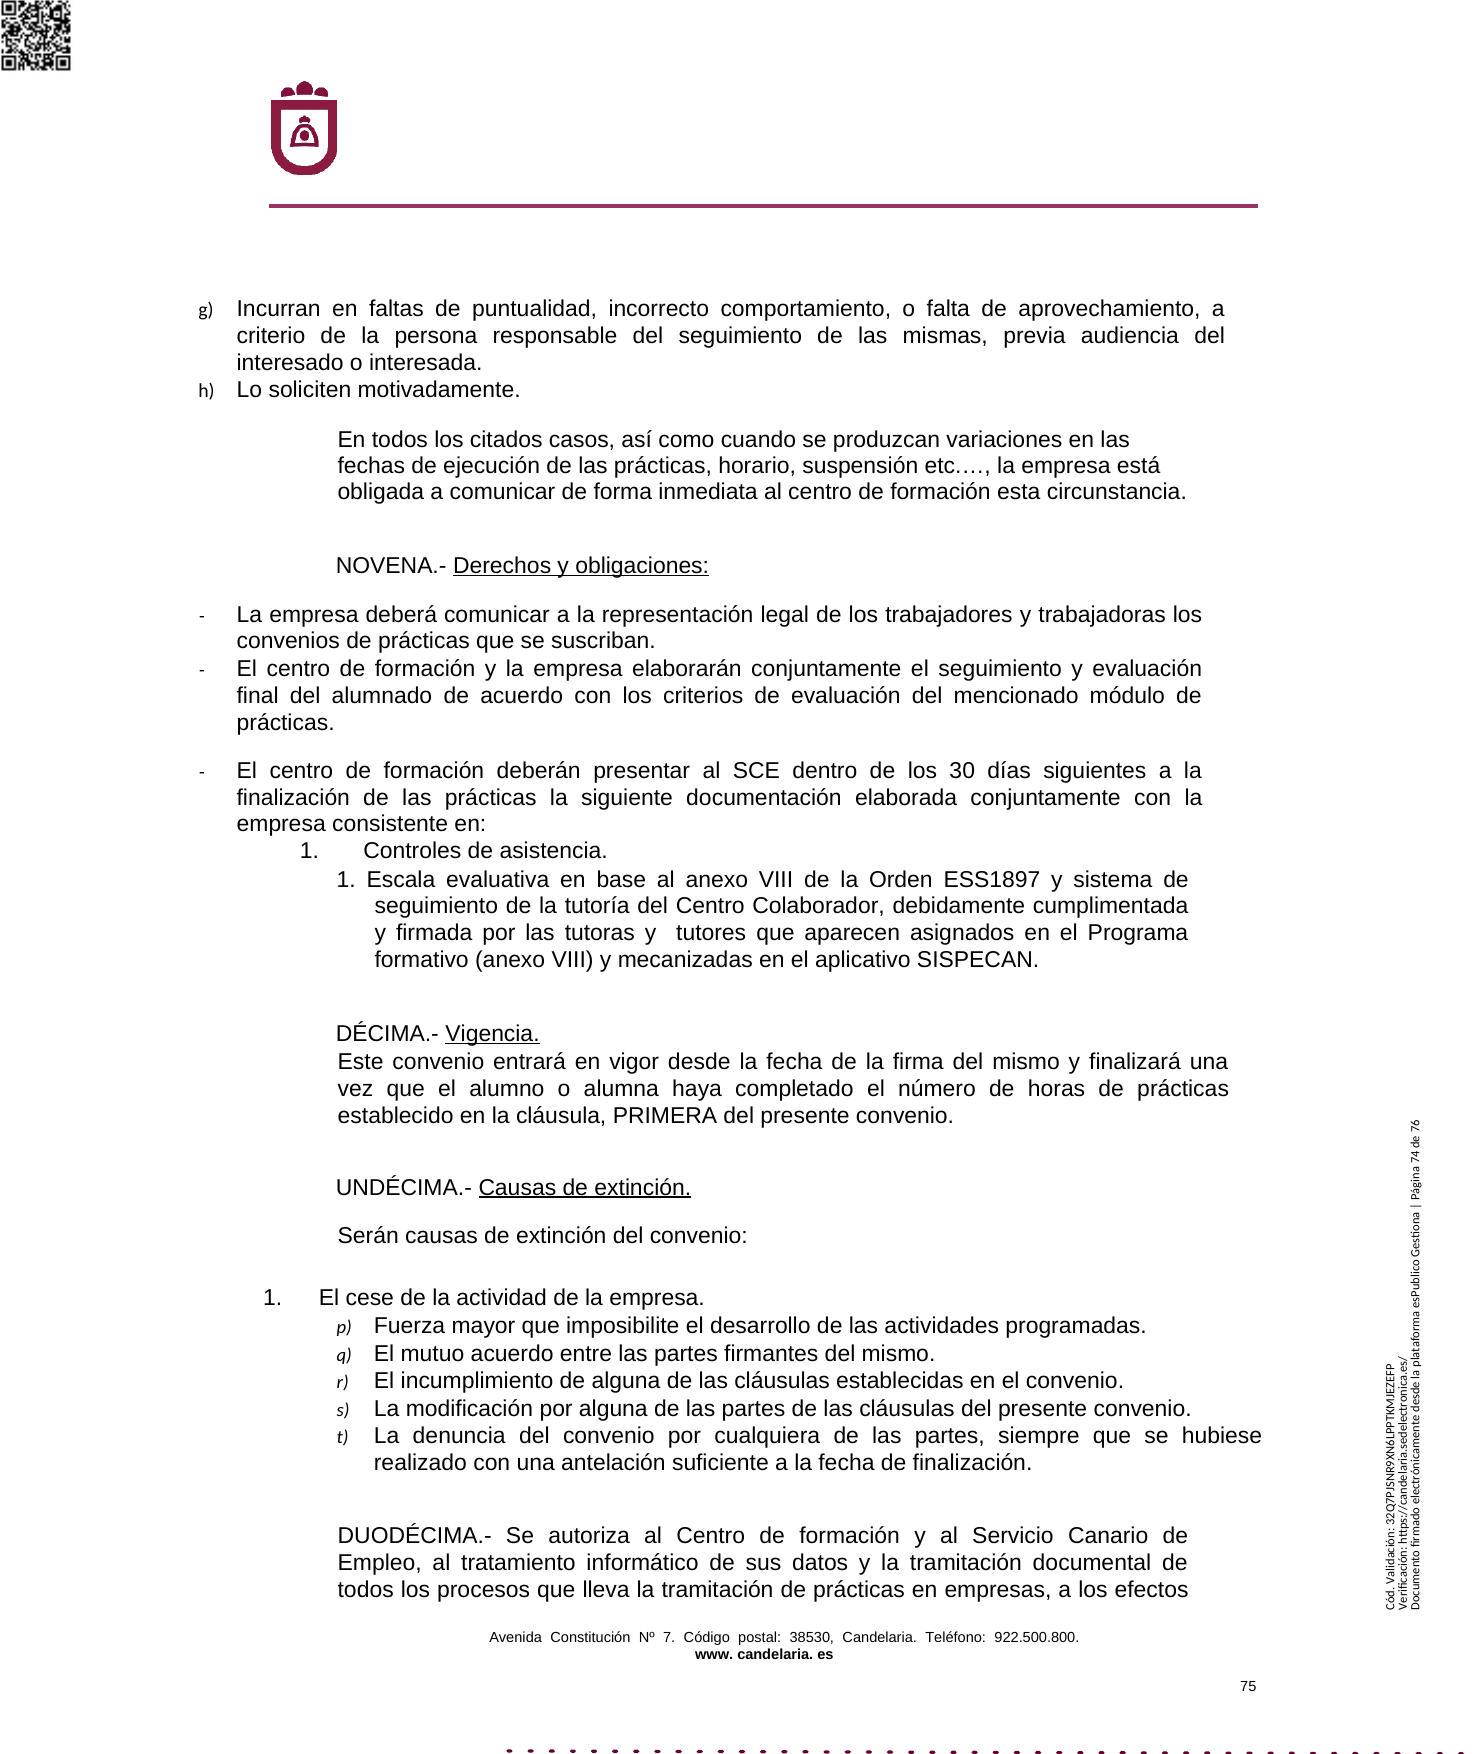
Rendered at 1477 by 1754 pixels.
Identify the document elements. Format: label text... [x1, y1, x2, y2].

text 1. Escala evaluativa en base al anexo VIII de la Orden ESS1897 y sistema de seguimiento de la tutoría del Centro Colaborador, debidamente cumplimentada y firmada por las tutoras y tutores que aparecen asignados en el Programa formativo (anexo VIII) y mecanizadas en el aplicativo SISPECAN. [336, 866, 1189, 972]
text En todos los citados casos, así como cuando se produzcan variaciones en las fechas de ejecución de las prácticas, horario, suspensión etc.…, la empresa está obligada a comunicar de forma inmediata al centro de formación esta circunstancia. [337, 426, 1203, 504]
list La empresa deberá comunicar a la representación legal de los trabajadores y trabajadoras los convenios de prácticas que se suscriban. [199, 601, 1203, 654]
list El incumplimiento de alguna de las cláusulas establecidas en el convenio. [336, 1367, 1263, 1394]
text DÉCIMA.- Vigencia. [336, 1020, 1270, 1046]
text 1. El cese de la actividad de la empresa. [236, 1283, 1270, 1311]
list El centro de formación y la empresa elaborarán conjuntamente el seguimiento y evaluación final del alumnado de acuerdo con los criterios de evaluación del mencionado módulo de prácticas. [199, 655, 1203, 735]
list El centro de formación deberán presentar al SCE dentro de los 30 días siguientes a la finalización de las prácticas la siguiente documentación elaborada conjuntamente con la empresa consistente en: [199, 757, 1203, 836]
list Incurran en faltas de puntualidad, incorrecto comportamiento, o falta de aprovechamiento, a criterio de la persona responsable del seguimiento de las mismas, previa audiencia del interesado o interesada. [198, 295, 1226, 375]
text UNDÉCIMA.- Causas de extinción. [336, 1174, 1270, 1200]
text NOVENA.- Derechos y obligaciones: [336, 552, 1270, 578]
text 1. Controles de asistencia. [236, 836, 1270, 864]
text Este convenio entrará en vigor desde la fecha de la firma del mismo y finalizará una vez que el alumno o alumna haya completado el número de horas de prácticas establecido en la cláusula, PRIMERA del presente convenio. [337, 1048, 1230, 1128]
list Fuerza mayor que imposibilite el desarrollo de las actividades programadas. [336, 1312, 1263, 1339]
text Serán causas de extinción del convenio: [337, 1222, 1263, 1249]
text DUODÉCIMA.- Se autoriza al Centro de formación y al Servicio Canario de Empleo, al tratamiento informático de sus datos y la tramitación documental de todos los procesos que lleva la tramitación de prácticas en empresas, a los efectos [337, 1522, 1189, 1602]
list Lo soliciten motivadamente. [198, 376, 1226, 402]
list La modificación por alguna de las partes de las cláusulas del presente convenio. [336, 1395, 1263, 1421]
list La denuncia del convenio por cualquiera de las partes, siempre que se hubiese realizado con una antelación suficiente a la fecha de finalización. [336, 1422, 1263, 1475]
list El mutuo acuerdo entre las partes firmantes del mismo. [336, 1340, 1263, 1366]
